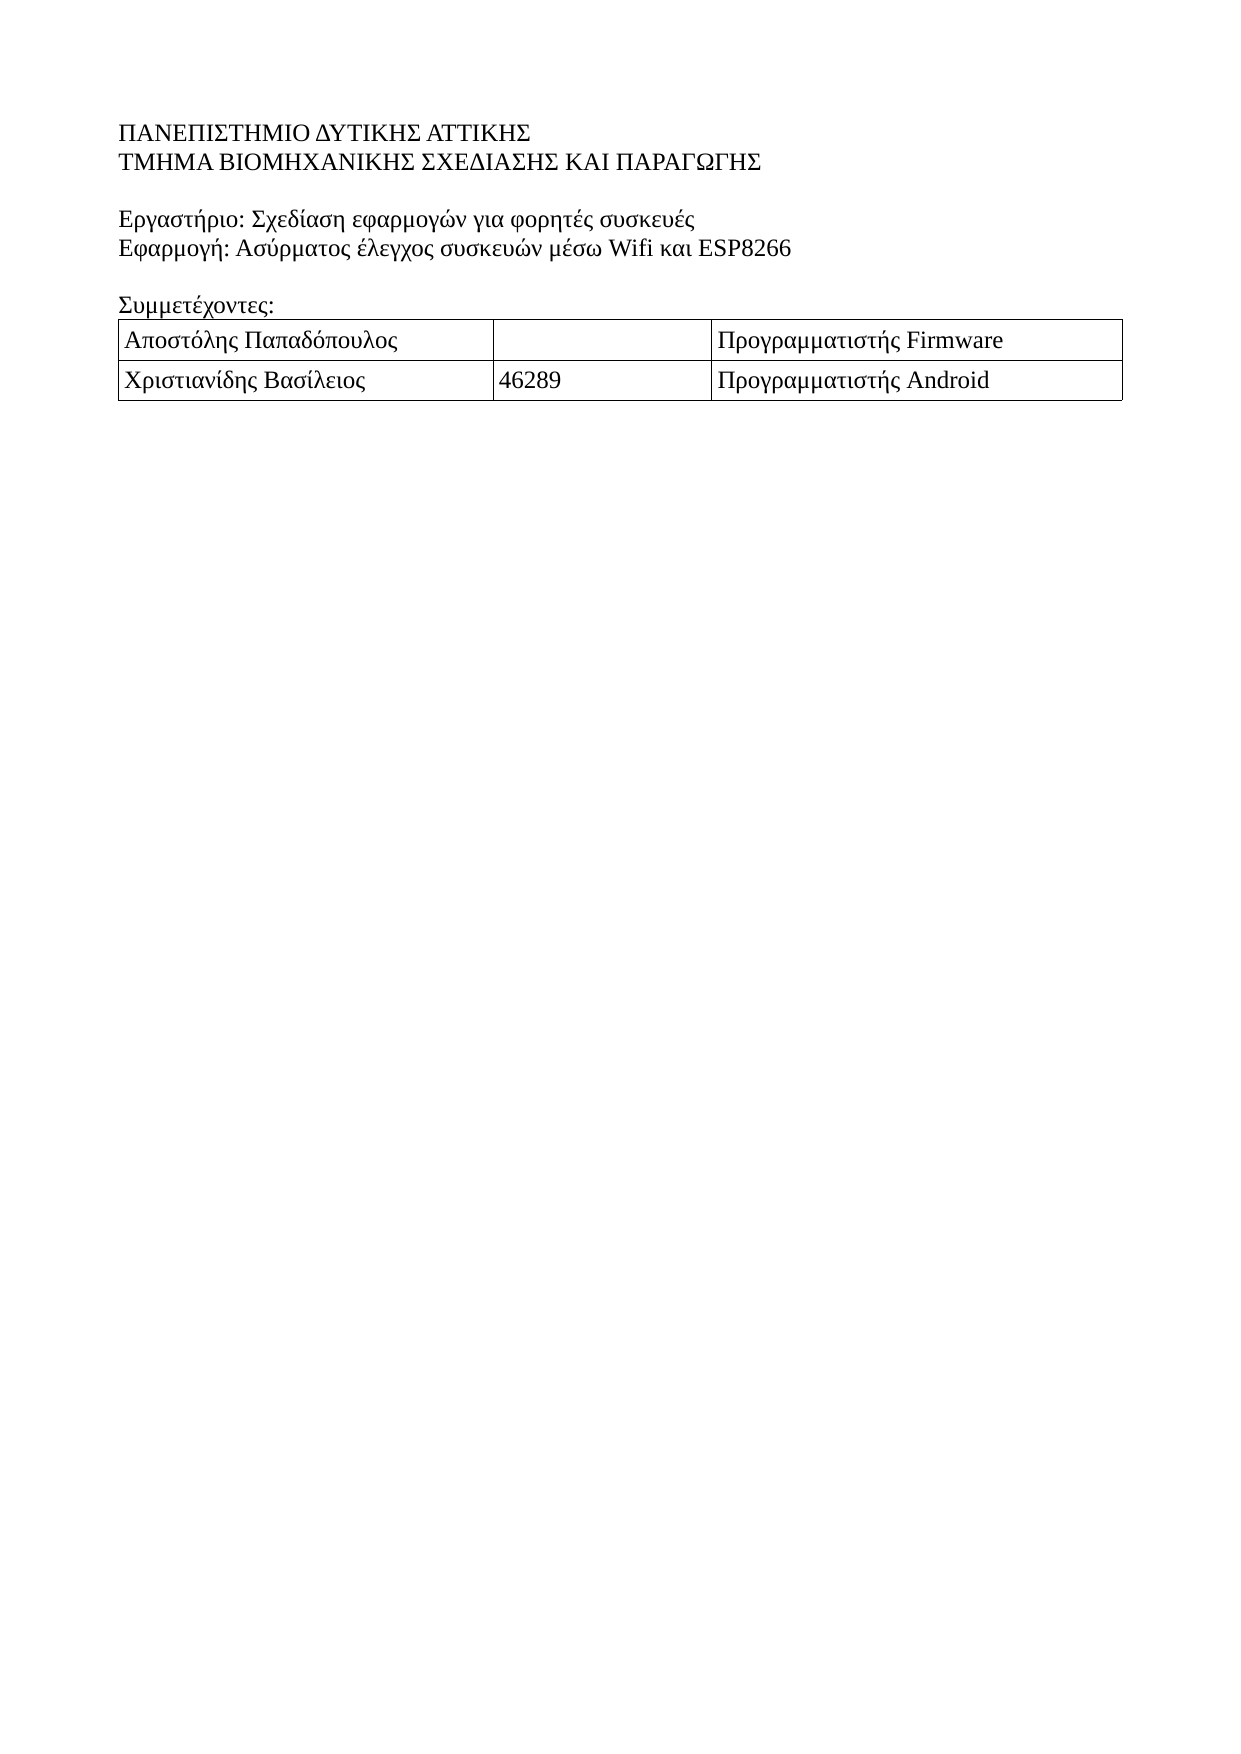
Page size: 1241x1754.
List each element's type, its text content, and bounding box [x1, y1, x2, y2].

text Εργαστήριο: Σχεδίαση εφαρμογών για φορητές συσκευές [118, 204, 1122, 233]
text Εφαρμογή: Ασύρματος έλεγχος συσκευών μέσω Wifi και ESP8266 [118, 233, 1122, 262]
table_cell 46289 [494, 361, 711, 400]
table_cell Χριστιανίδης Βασίλειος [119, 361, 493, 400]
text ΤΜΗΜΑ ΒΙΟΜΗΧΑΝΙΚΗΣ ΣΧΕΔΙΑΣΗΣ ΚΑΙ ΠΑΡΑΓΩΓΗΣ [118, 147, 1122, 176]
text ΠΑΝΕΠΙΣΤΗΜΙΟ ΔΥΤΙΚΗΣ ΑΤΤΙΚΗΣ [118, 118, 1122, 147]
table_header [494, 320, 711, 360]
text Συμμετέχοντες: [118, 291, 1122, 319]
table_cell Προγραμματιστής Android [712, 361, 1122, 400]
table_header Προγραμματιστής Firmware [712, 320, 1122, 360]
table_header Αποστόλης Παπαδόπουλος [119, 320, 493, 360]
